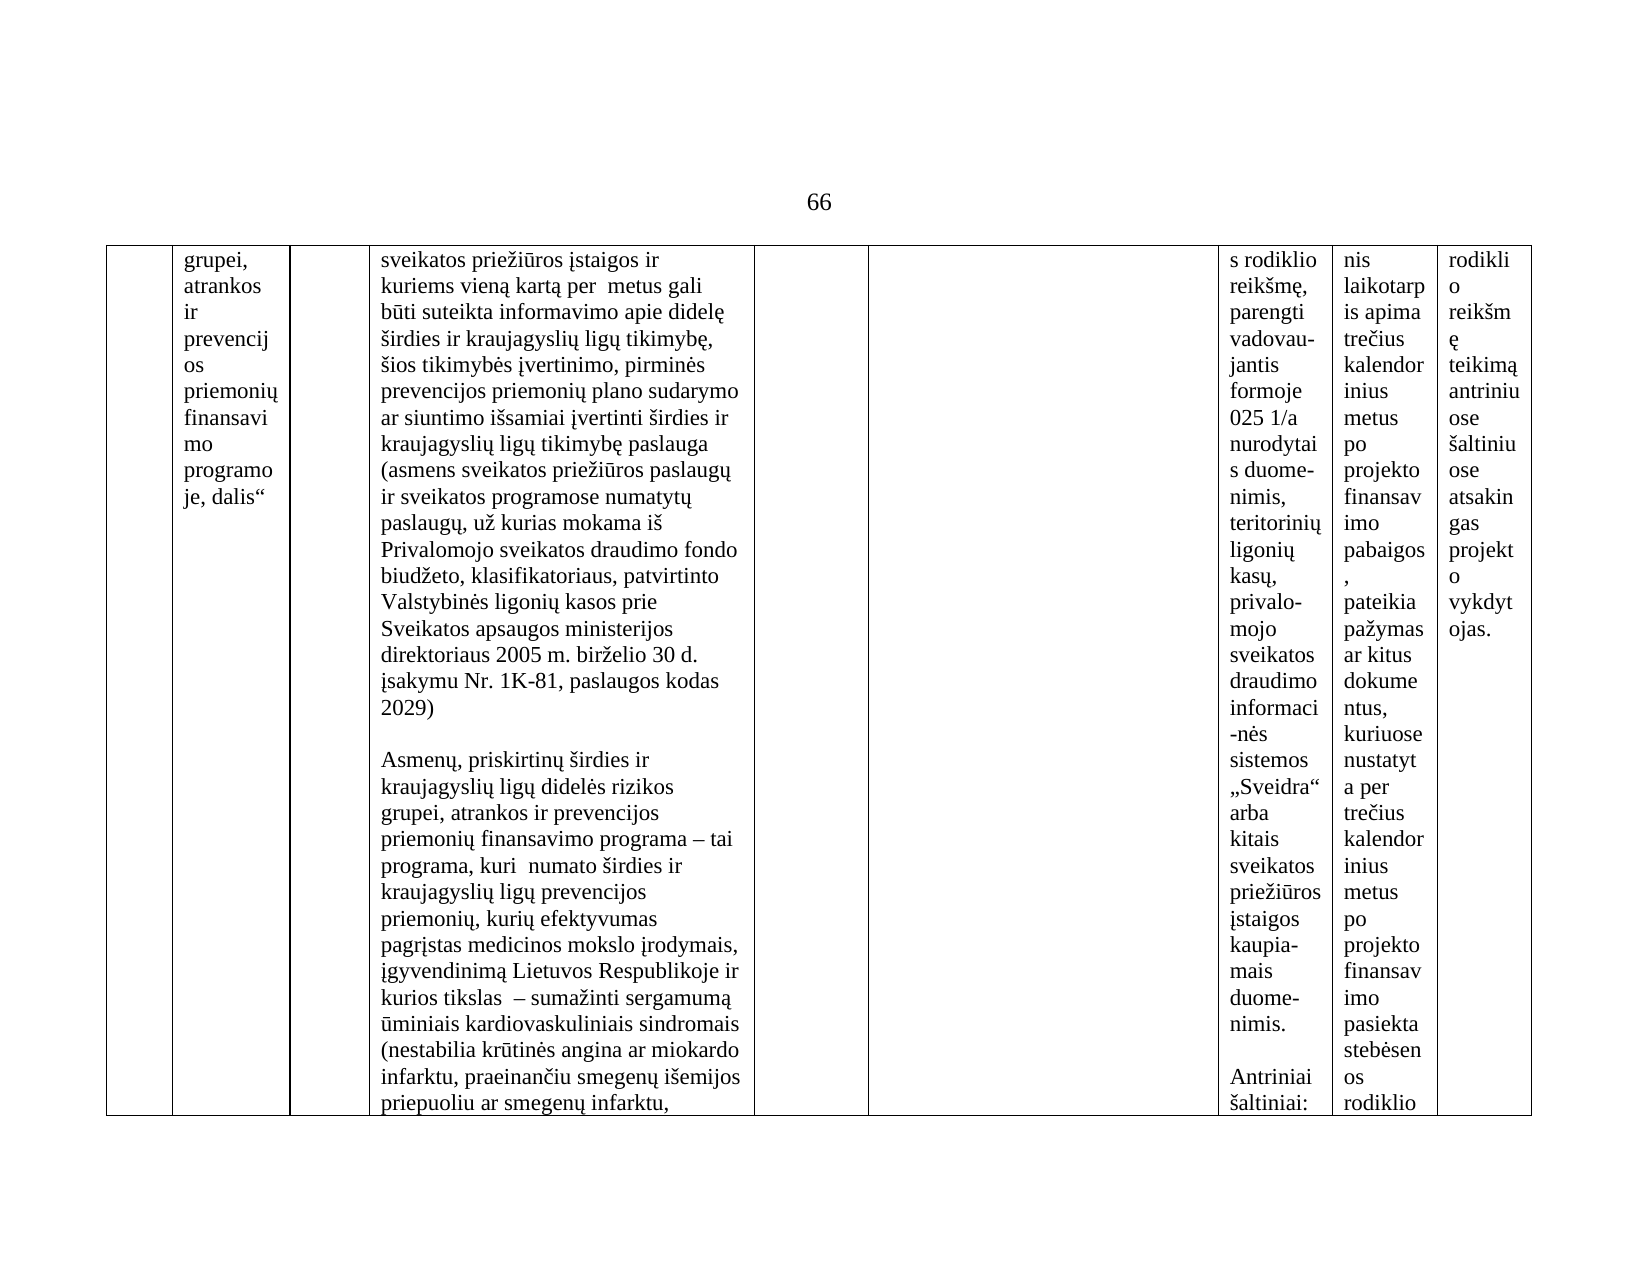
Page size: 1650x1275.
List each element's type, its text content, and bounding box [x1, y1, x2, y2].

table_cell nis laikotarpis apima trečius kalendorinius metus po projekto finansavimo pabaigos, pateikia pažymas ar kitus dokumentus, kuriuose nustatyta per trečius kalendorinius metus po projekto finansavimo pasiekta stebėsenos rodiklio [1333, 246, 1437, 1115]
table_cell sveikatos priežiūros įstaigos ir kuriems vieną kartą per metus gali būti suteikta informavimo apie didelę širdies ir kraujagyslių ligų tikimybę, šios tikimybės įvertinimo, pirminės prevencijos priemonių plano sudarymo ar siuntimo išsamiai įvertinti širdies ir kraujagyslių ligų tikimybę paslauga (asmens sveikatos priežiūros paslaugų ir sveikatos programose numatytų paslaugų, už kurias mokama iš Privalomojo sveikatos draudimo fondo biudžeto, klasifikatoriaus, patvirtinto Valstybinės ligonių kasos prie Sveikatos apsaugos ministerijos direktoriaus 2005 m. birželio 30 d. įsakymu Nr. 1K-81, paslaugos kodas 2029) Asmenų, priskirtinų širdies ir kraujagyslių ligų didelės rizikos grupei, atrankos ir prevencijos priemonių finansavimo programa – tai programa, kuri numato širdies ir kraujagyslių ligų prevencijos priemonių, kurių efektyvumas pagrįstas medicinos mokslo įrodymais, įgyvendinimą Lietuvos Respublikoje ir kurios tikslas – sumažinti sergamumą ūminiais kardiovaskuliniais sindromais (nestabilia krūtinės angina ar miokardo infarktu, praeinančiu smegenų išemijos priepuoliu ar smegenų infarktu, [370, 246, 754, 1115]
table_cell grupei, atrankos ir prevencijos priemonių finansavimo programoje, dalis“ [173, 246, 289, 1115]
table_cell [107, 246, 172, 1115]
table_cell rodiklio reikšmę teikimą antriniuose šaltiniuose atsakingas projekto vykdytojas. [1438, 246, 1531, 1115]
table_cell [869, 246, 1218, 1115]
table_cell s rodiklio reikšmę, parengti vadovau-jantis formoje 025 1/a nurodytais duome-nimis, teritorinių ligonių kasų, privalo-mojo sveikatos draudimo informaci-nės sistemos „Sveidra“ arba kitais sveikatos priežiūros įstaigos kaupia-mais duome-nimis. Antriniai šaltiniai: [1219, 246, 1332, 1115]
table_cell [755, 246, 868, 1115]
table_cell [291, 246, 369, 1115]
